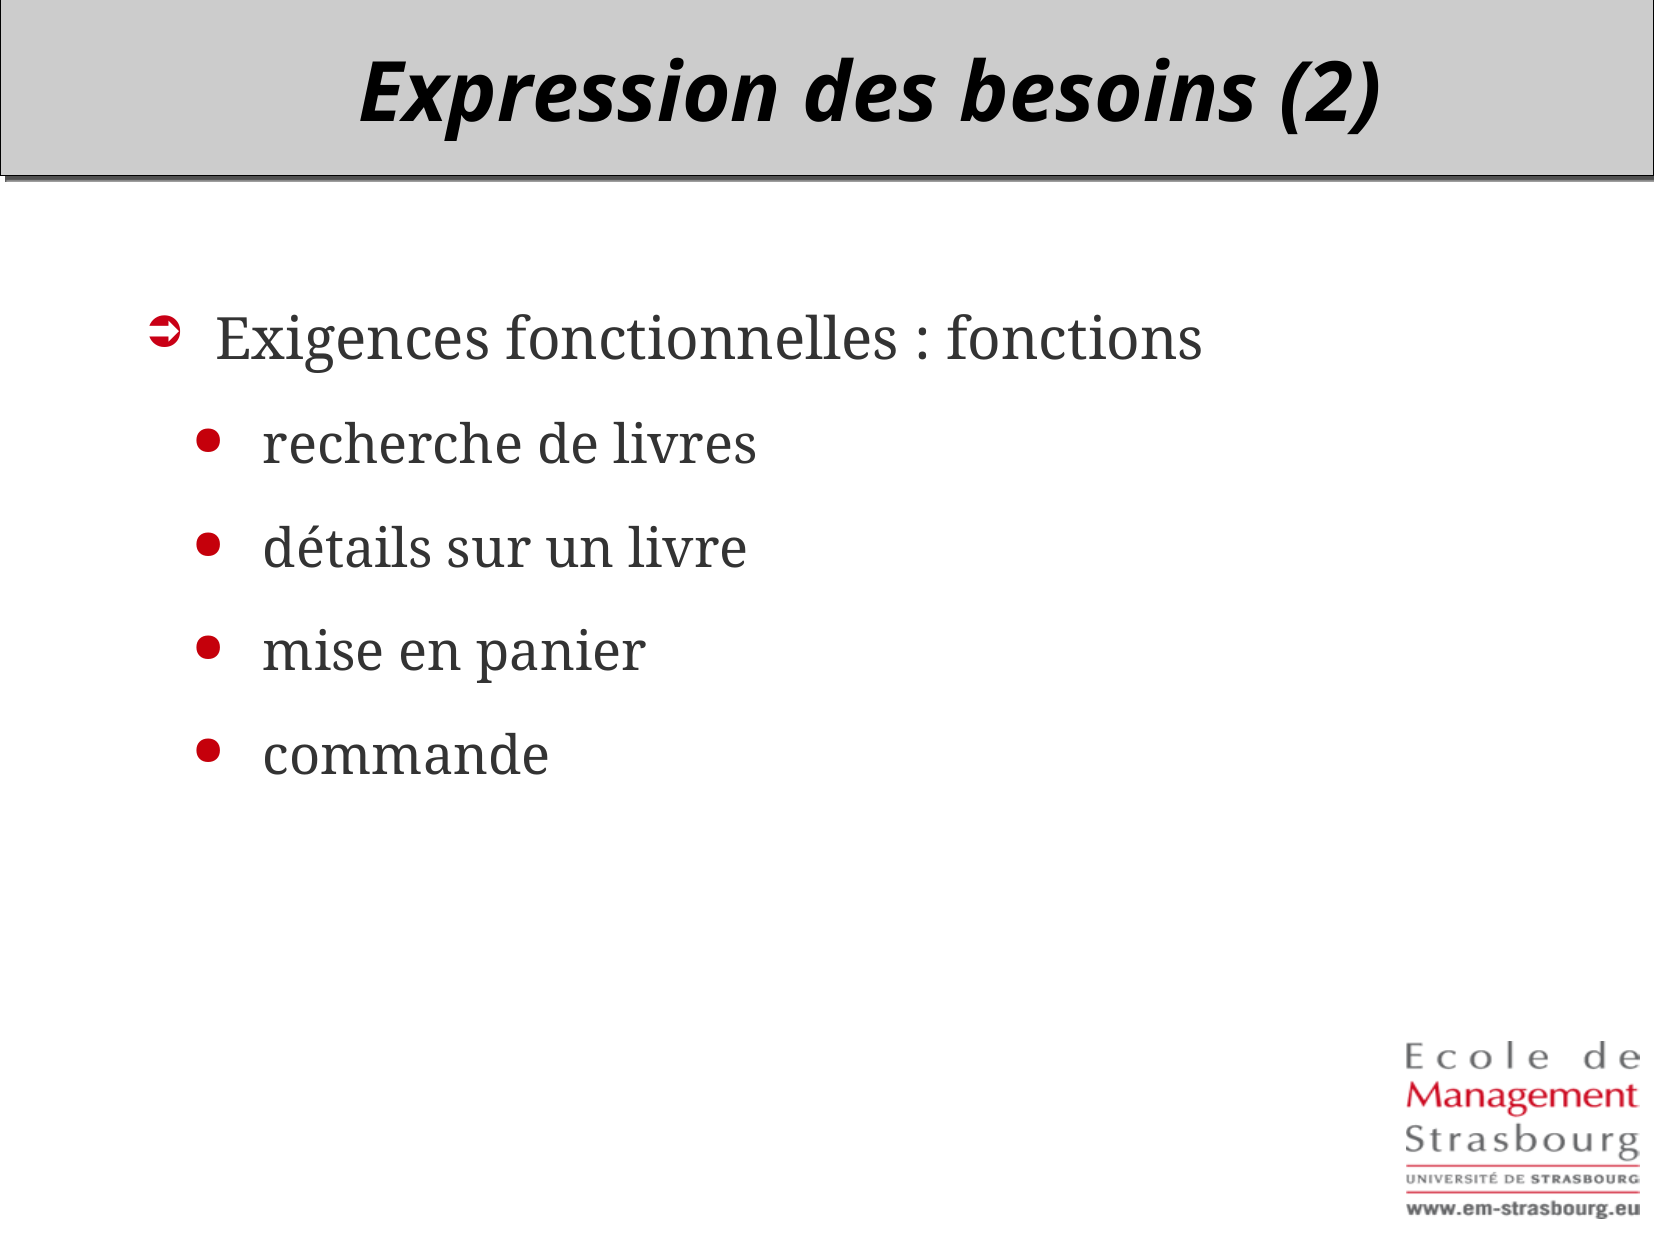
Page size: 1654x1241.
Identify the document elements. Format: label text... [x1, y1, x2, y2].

picture [1406, 1041, 1640, 1219]
list Exigences fonctionnelles : fonctions recherche de livres détails sur un livre mise en panier commande [132, 297, 1555, 1208]
title Expression des besoins (2) [164, 0, 1577, 178]
